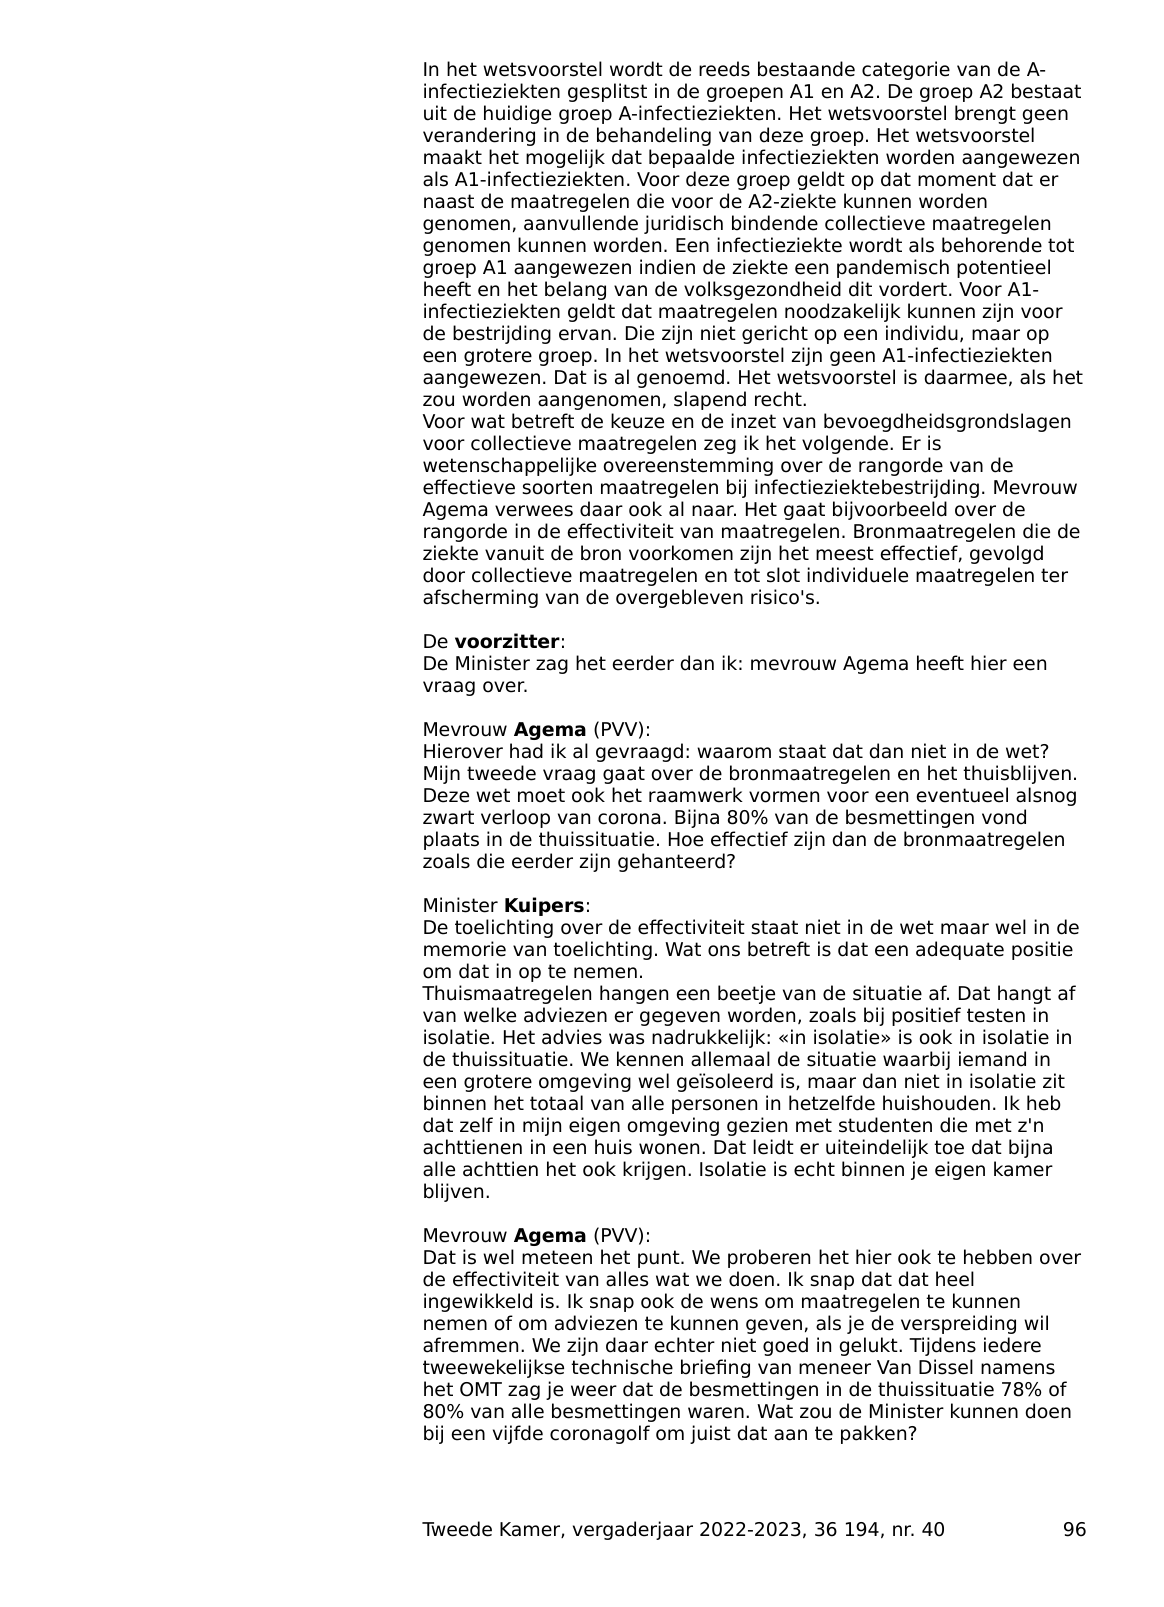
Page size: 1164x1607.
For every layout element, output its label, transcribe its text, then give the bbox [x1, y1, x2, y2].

text Thuismaatregelen hangen een beetje van de situatie af. Dat hangt af van welke adviezen er gegeven worden, zoals bij positief testen in isolatie. Het advies was nadrukkelijk: «in isolatie» is ook in isolatie in de thuissituatie. We kennen allemaal de situatie waarbij iemand in een grotere omgeving wel geïsoleerd is, maar dan niet in isolatie zit binnen het totaal van alle personen in hetzelfde huishouden. Ik heb dat zelf in mijn eigen omgeving gezien met studenten die met z'n achttienen in een huis wonen. Dat leidt er uiteindelijk toe dat bijna alle achttien het ook krijgen. Isolatie is echt binnen je eigen kamer blijven. [422, 983, 1087, 1203]
text Mijn tweede vraag gaat over de bronmaatregelen en het thuisblijven. Deze wet moet ook het raamwerk vormen voor een eventueel alsnog zwart verloop van corona. Bijna 80% van de besmettingen vond plaats in de thuissituatie. Hoe effectief zijn dan de bronmaatregelen zoals die eerder zijn gehanteerd? [422, 763, 1087, 873]
text Minister Kuipers: [422, 895, 1087, 917]
text Hierover had ik al gevraagd: waarom staat dat dan niet in de wet? [422, 741, 1087, 763]
text De voorzitter: [422, 631, 1087, 653]
text Mevrouw Agema (PVV): [422, 719, 1087, 741]
text Mevrouw Agema (PVV): [422, 1225, 1087, 1247]
text In het wetsvoorstel wordt de reeds bestaande categorie van de A-infectieziekten gesplitst in de groepen A1 en A2. De groep A2 bestaat uit de huidige groep A-infectieziekten. Het wetsvoorstel brengt geen verandering in de behandeling van deze groep. Het wetsvoorstel maakt het mogelijk dat bepaalde infectieziekten worden aangewezen als A1-infectieziekten. Voor deze groep geldt op dat moment dat er naast de maatregelen die voor de A2-ziekte kunnen worden genomen, aanvullende juridisch bindende collectieve maatregelen genomen kunnen worden. Een infectieziekte wordt als behorende tot groep A1 aangewezen indien de ziekte een pandemisch potentieel heeft en het belang van de volksgezondheid dit vordert. Voor A1-infectieziekten geldt dat maatregelen noodzakelijk kunnen zijn voor de bestrijding ervan. Die zijn niet gericht op een individu, maar op een grotere groep. In het wetsvoorstel zijn geen A1-infectieziekten aangewezen. Dat is al genoemd. Het wetsvoorstel is daarmee, als het zou worden aangenomen, slapend recht. [422, 59, 1087, 411]
text De toelichting over de effectiviteit staat niet in de wet maar wel in de memorie van toelichting. Wat ons betreft is dat een adequate positie om dat in op te nemen. [422, 917, 1087, 983]
text Dat is wel meteen het punt. We proberen het hier ook te hebben over de effectiviteit van alles wat we doen. Ik snap dat dat heel ingewikkeld is. Ik snap ook de wens om maatregelen te kunnen nemen of om adviezen te kunnen geven, als je de verspreiding wil afremmen. We zijn daar echter niet goed in gelukt. Tijdens iedere tweewekelijkse technische briefing van meneer Van Dissel namens het OMT zag je weer dat de besmettingen in de thuissituatie 78% of 80% van alle besmettingen waren. Wat zou de Minister kunnen doen bij een vijfde coronagolf om juist dat aan te pakken? [422, 1247, 1087, 1444]
text De Minister zag het eerder dan ik: mevrouw Agema heeft hier een vraag over. [422, 653, 1087, 697]
text Voor wat betreft de keuze en de inzet van bevoegdheidsgrondslagen voor collectieve maatregelen zeg ik het volgende. Er is wetenschappelijke overeenstemming over de rangorde van de effectieve soorten maatregelen bij infectieziektebestrijding. Mevrouw Agema verwees daar ook al naar. Het gaat bijvoorbeeld over de rangorde in de effectiviteit van maatregelen. Bronmaatregelen die de ziekte vanuit de bron voorkomen zijn het meest effectief, gevolgd door collectieve maatregelen en tot slot individuele maatregelen ter afscherming van de overgebleven risico's. [422, 411, 1087, 608]
